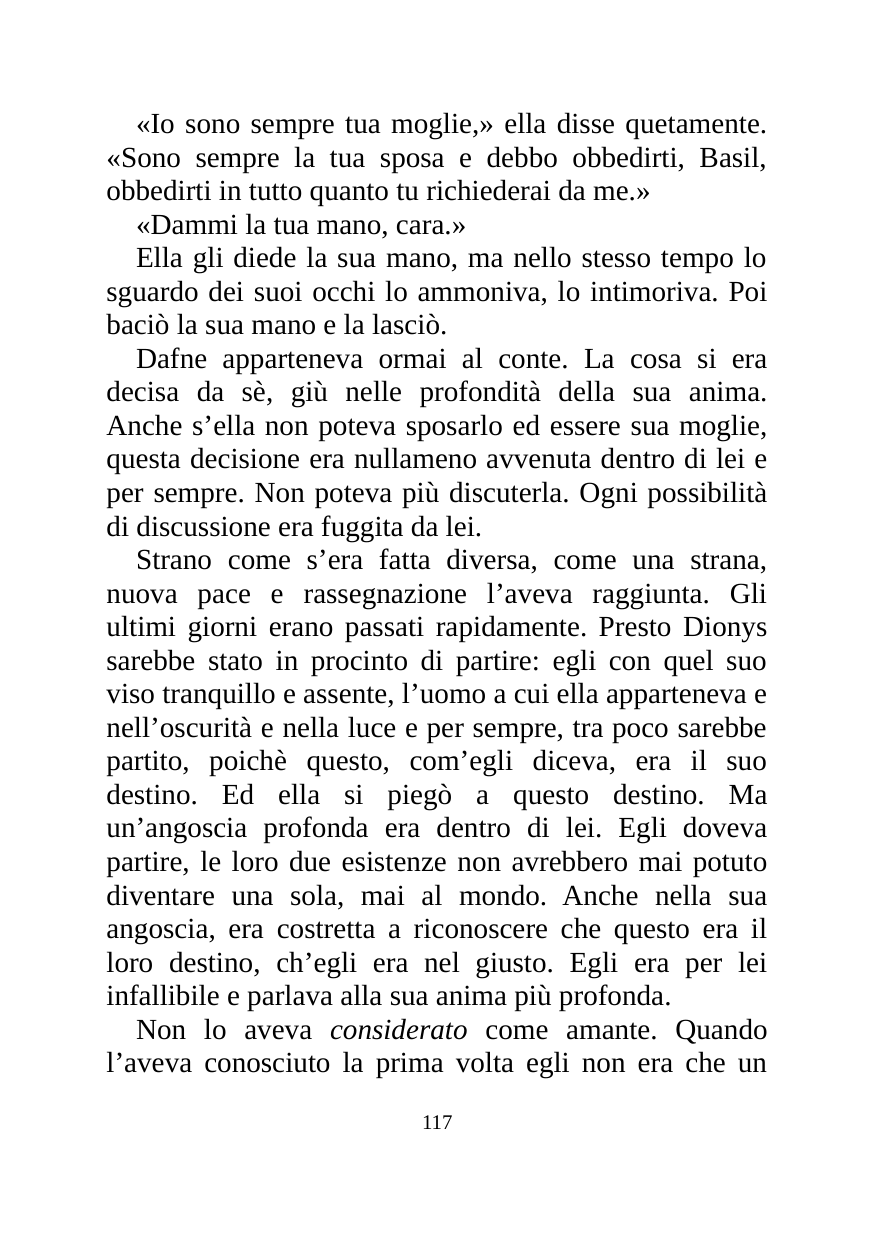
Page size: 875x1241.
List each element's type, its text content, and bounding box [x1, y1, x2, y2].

text Non lo aveva considerato come amante. Quando l’aveva conosciuto la prima volta egli non era che un [106, 1012, 768, 1079]
text Ella gli diede la sua mano, ma nello stesso tempo lo sguardo dei suoi occhi lo ammoniva, lo intimoriva. Poi baciò la sua mano e la lasciò. [106, 240, 768, 341]
text Strano come s’era fatta diversa, come una strana, nuova pace e rassegnazione l’aveva raggiunta. Gli ultimi giorni erano passati rapidamente. Presto Dionys sarebbe stato in procinto di partire: egli con quel suo viso tranquillo e assente, l’uomo a cui ella apparteneva e nell’oscurità e nella luce e per sempre, tra poco sarebbe partito, poichè questo, com’egli diceva, era il suo destino. Ed ella si piegò a questo destino. Ma un’angoscia profonda era dentro di lei. Egli doveva partire, le loro due esistenze non avrebbero mai potuto diventare una sola, mai al mondo. Anche nella sua angoscia, era costretta a riconoscere che questo era il loro destino, ch’egli era nel giusto. Egli era per lei infallibile e parlava alla sua anima più profonda. [106, 542, 768, 1012]
text Dafne apparteneva ormai al conte. La cosa si era decisa da sè, giù nelle profondità della sua anima. Anche s’ella non poteva sposarlo ed essere sua moglie, questa decisione era nullameno avvenuta dentro di lei e per sempre. Non poteva più discuterla. Ogni possibilità di discussione era fuggita da lei. [106, 341, 768, 542]
text «Io sono sempre tua moglie,» ella disse quetamente. «Sono sempre la tua sposa e debbo obbedirti, Basil, obbedirti in tutto quanto tu richiederai da me.» [106, 106, 768, 207]
text «Dammi la tua mano, cara.» [106, 207, 768, 240]
